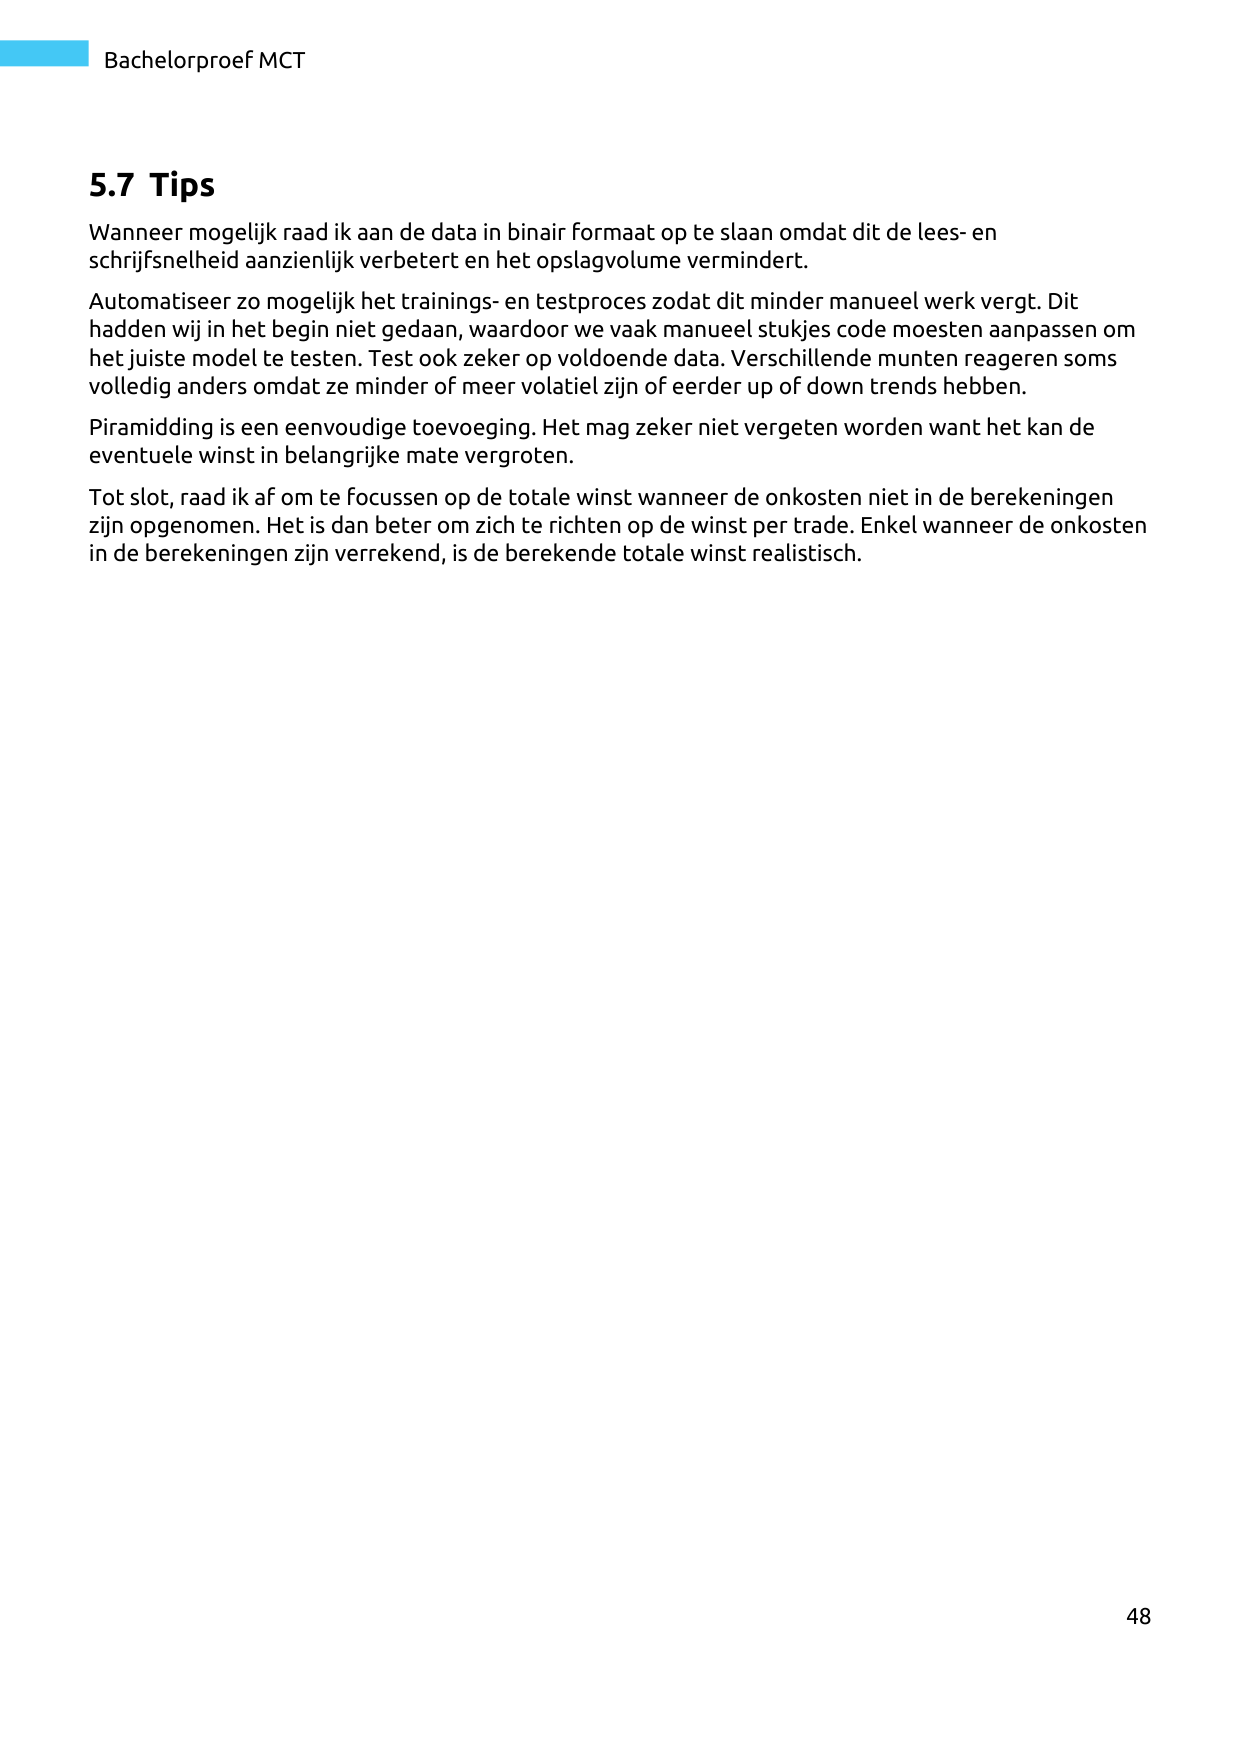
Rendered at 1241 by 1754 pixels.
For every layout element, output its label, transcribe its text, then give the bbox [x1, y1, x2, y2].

text Piramidding is een eenvoudige toevoeging. Het mag zeker niet vergeten worden want het kan de eventuele winst in belangrijke mate vergroten. [89, 413, 1152, 468]
subtitle Tips [89, 164, 1152, 202]
text Automatiseer zo mogelijk het trainings- en testproces zodat dit minder manueel werk vergt. Dit hadden wij in het begin niet gedaan, waardoor we vaak manueel stukjes code moesten aanpassen om het juiste model te testen. Test ook zeker op voldoende data. Verschillende munten reageren soms volledig anders omdat ze minder of meer volatiel zijn of eerder up of down trends hebben. [89, 287, 1152, 399]
text Tot slot, raad ik af om te focussen op de totale winst wanneer de onkosten niet in de berekeningen zijn opgenomen. Het is dan beter om zich te richten op de winst per trade. Enkel wanneer de onkosten in de berekeningen zijn verrekend, is de berekende totale winst realistisch. [89, 483, 1152, 566]
text Wanneer mogelijk raad ik aan de data in binair formaat op te slaan omdat dit de lees- en schrijfsnelheid aanzienlijk verbetert en het opslagvolume vermindert. [89, 218, 1152, 273]
